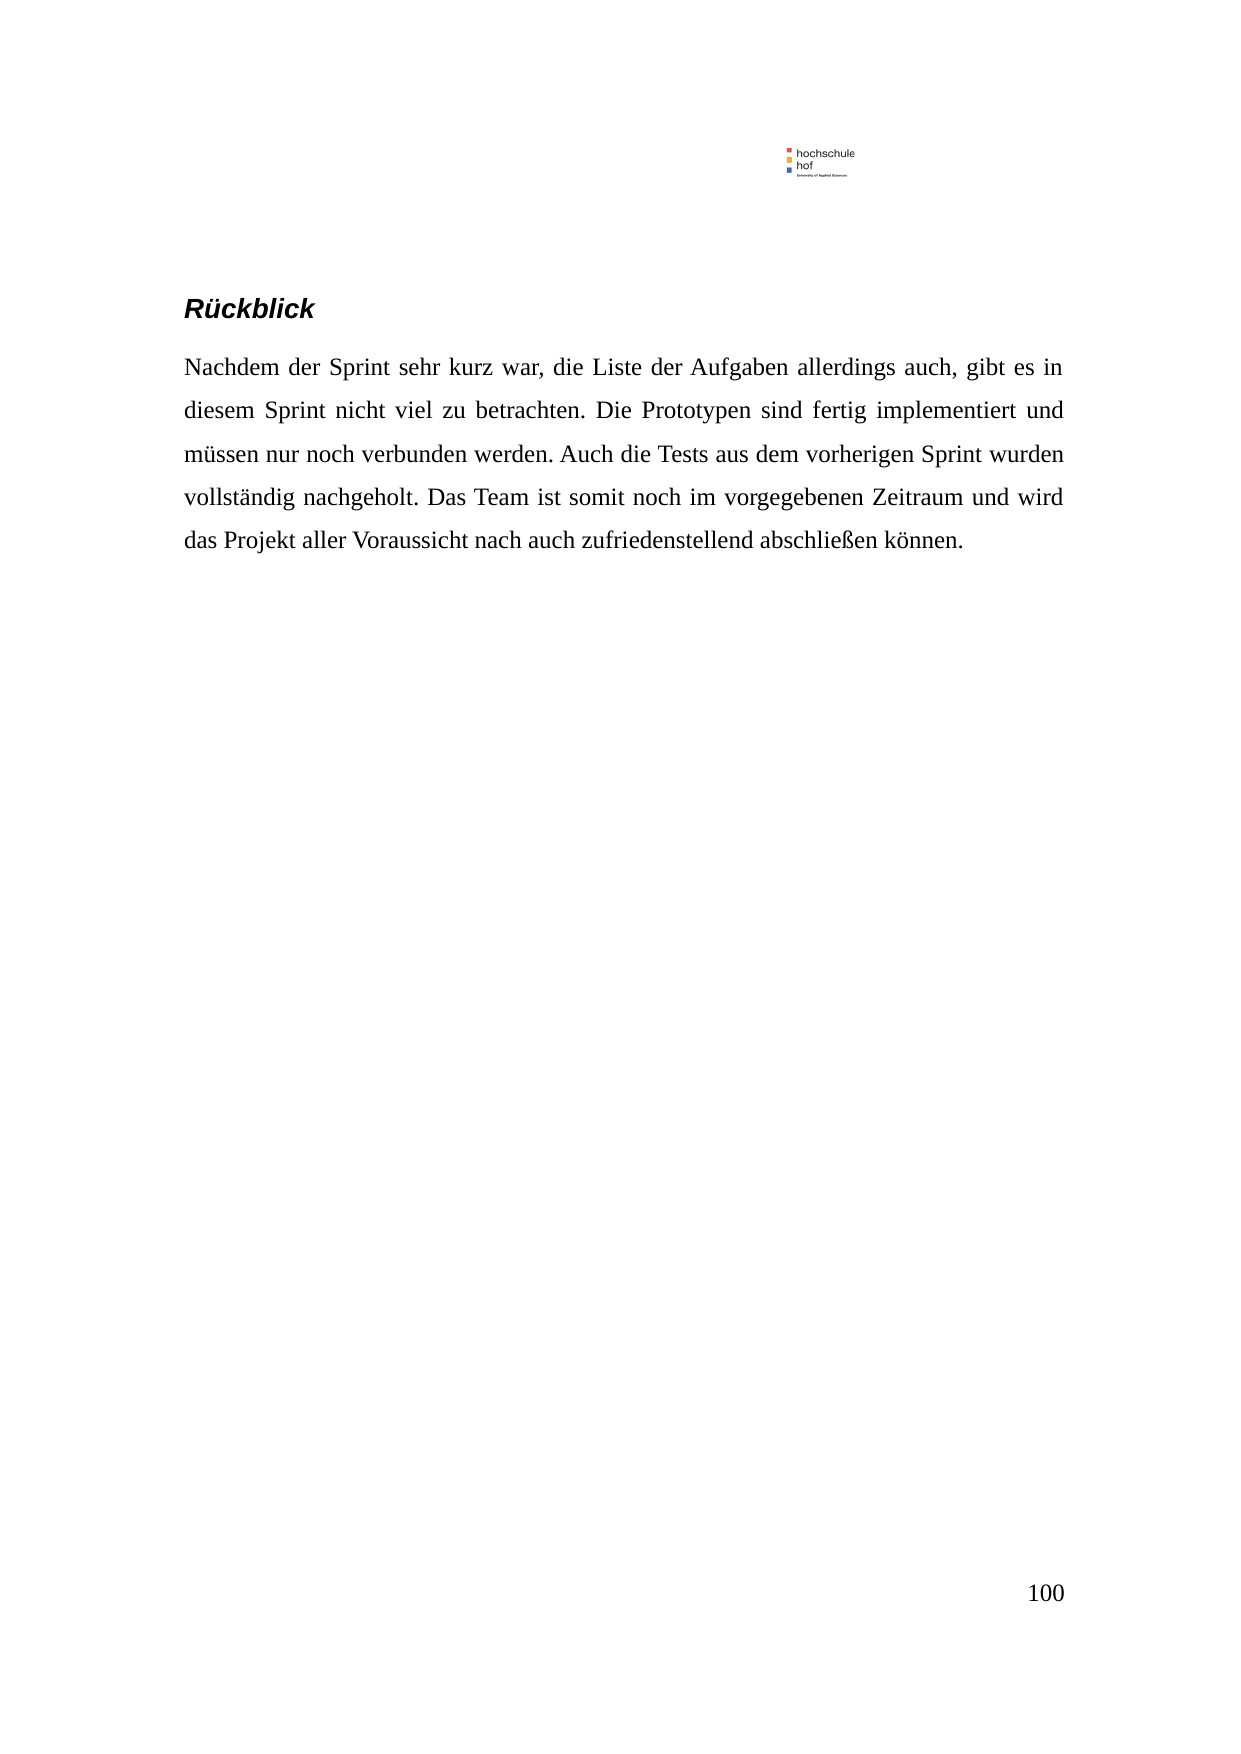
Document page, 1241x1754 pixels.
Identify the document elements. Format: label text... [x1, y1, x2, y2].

text Nachdem der Sprint sehr kurz war, die Liste der Aufgaben allerdings auch, gibt es in diesem Sprint nicht viel zu betrachten. Die Prototypen sind fertig implementiert und müssen nur noch verbunden werden. Auch die Tests aus dem vorherigen Sprint wurden vollständig nachgeholt. Das Team ist somit noch im vorgegebenen Zeitraum und wird das Projekt aller Voraussicht nach auch zufriedenstellend abschließen können. [184, 352, 1064, 554]
picture [786, 148, 855, 177]
subtitle Rückblick [184, 292, 1064, 324]
